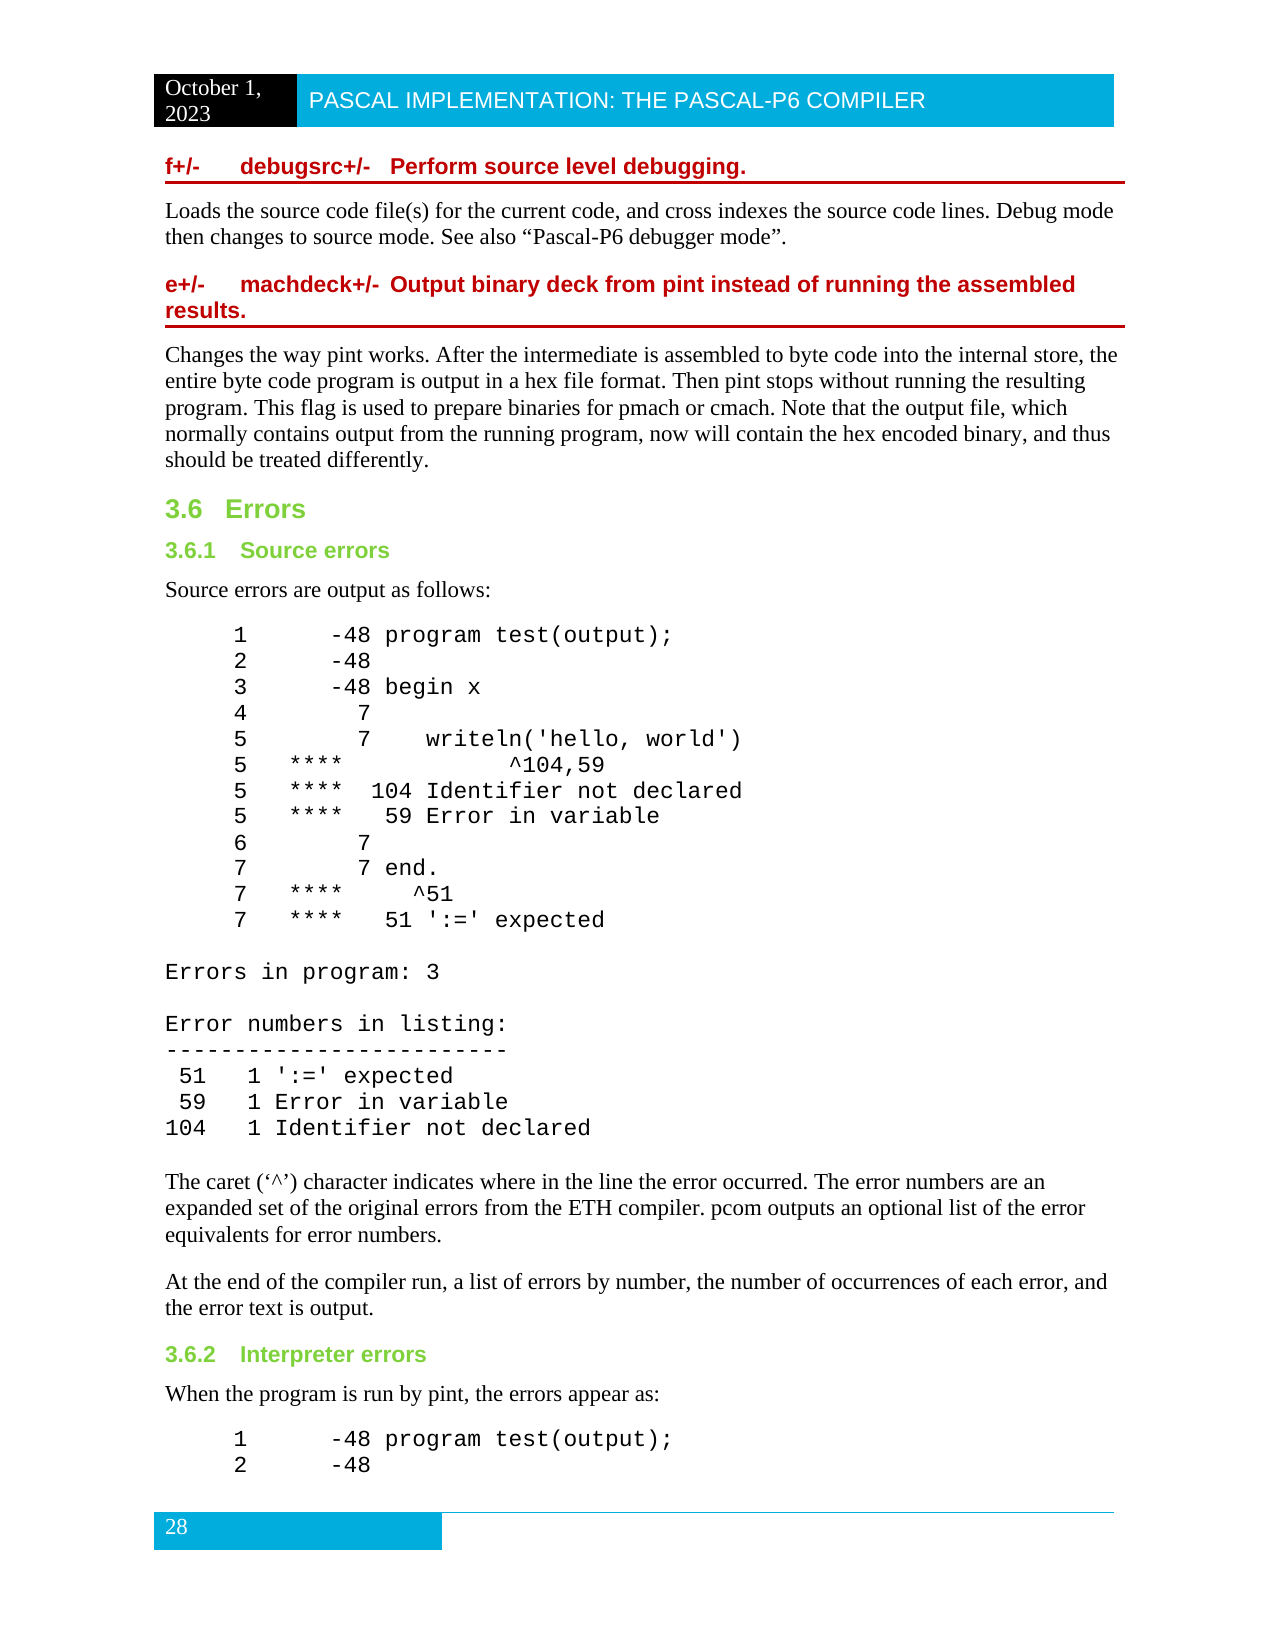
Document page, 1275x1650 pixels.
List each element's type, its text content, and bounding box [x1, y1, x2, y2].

text 5 **** 104 Identifier not declared [165, 779, 1125, 805]
text ------------------------- [165, 1038, 1125, 1064]
subtitle Errors [165, 493, 1125, 525]
subtitle Interpreter errors [165, 1341, 1125, 1368]
text 2 -48 [165, 1453, 1125, 1479]
text 5 **** 59 Error in variable [165, 805, 1125, 831]
text 1 -48 program test(output); [165, 1427, 1125, 1453]
text Errors in program: 3 [165, 961, 1125, 986]
subtitle e+/- machdeck+/- Output binary deck from pint instead of running the assembled results. [165, 271, 1125, 325]
subtitle Source errors [165, 537, 1125, 564]
text 2 -48 [165, 649, 1125, 675]
text 5 **** ^104,59 [165, 753, 1125, 779]
text The caret (‘^’) character indicates where in the line the error occurred. The error numbers are an expanded set of the original errors from the ETH compiler. pcom outputs an optional list of the error equivalents for error numbers. [165, 1168, 1125, 1247]
text 4 7 [165, 701, 1125, 727]
text 7 **** ^51 [165, 883, 1125, 909]
text 51 1 ':=' expected [165, 1064, 1125, 1090]
text 5 7 writeln('hello, world') [165, 727, 1125, 753]
text At the end of the compiler run, a list of errors by number, the number of occurrences of each error, and the error text is output. [165, 1268, 1125, 1321]
text 104 1 Identifier not declared [165, 1116, 1125, 1142]
text 6 7 [165, 831, 1125, 857]
text 7 **** 51 ':=' expected [165, 909, 1125, 934]
subtitle f+/- debugsrc+/- Perform source level debugging. [165, 153, 1125, 181]
text When the program is run by pint, the errors appear as: [165, 1380, 1125, 1407]
text Loads the source code file(s) for the current code, and cross indexes the source code lines. Debug mode then changes to source mode. See also “Pascal-P6 debugger mode”. [165, 197, 1125, 250]
text 1 -48 program test(output); [165, 623, 1125, 649]
text Error numbers in listing: [165, 1012, 1125, 1038]
text Source errors are output as follows: [165, 576, 1125, 602]
text 3 -48 begin x [165, 675, 1125, 701]
text 59 1 Error in variable [165, 1090, 1125, 1116]
text Changes the way pint works. After the intermediate is assembled to byte code into the internal store, the entire byte code program is output in a hex file format. Then pint stops without running the resulting program. This flag is used to prepare binaries for pmach or cmach. Note that the output file, which normally contains output from the running program, now will contain the hex encoded binary, and thus should be treated differently. [165, 341, 1125, 473]
text 7 7 end. [165, 857, 1125, 883]
